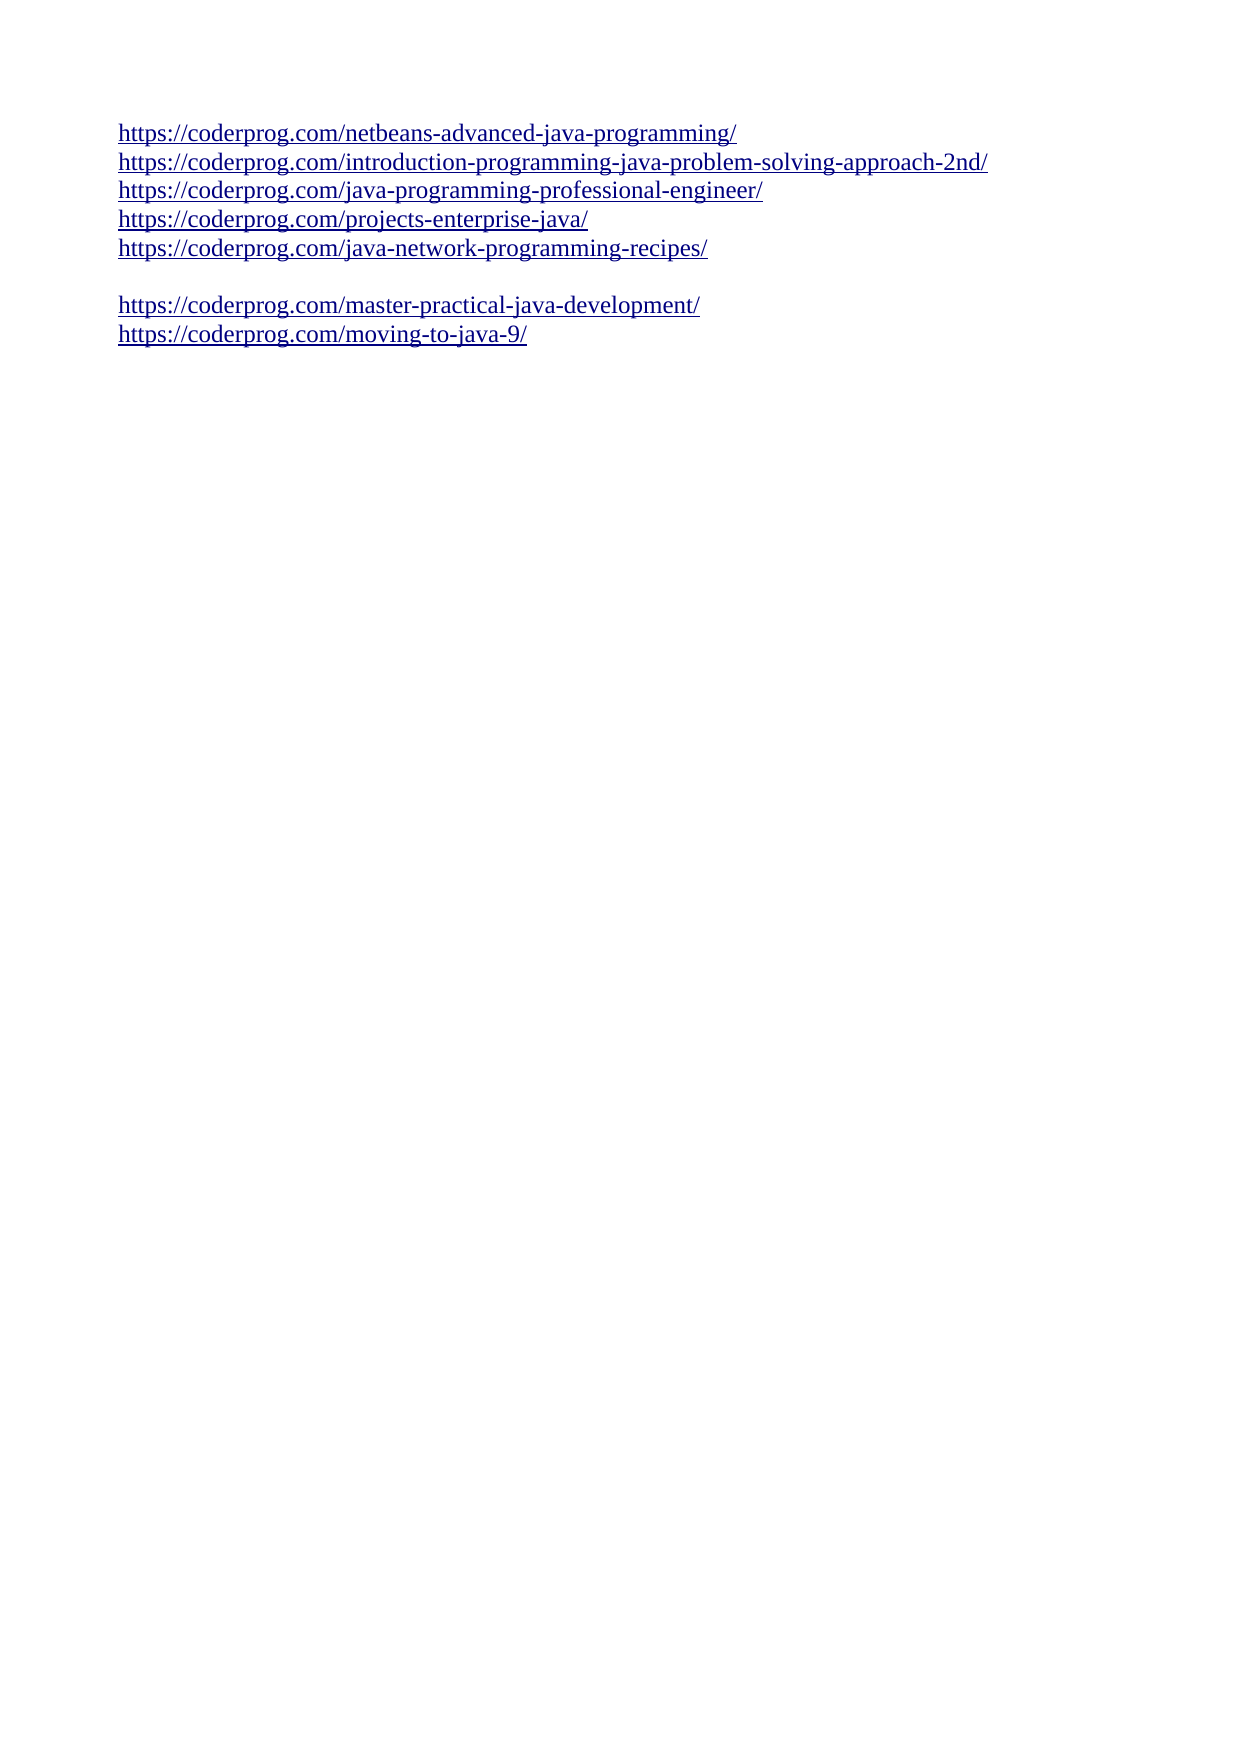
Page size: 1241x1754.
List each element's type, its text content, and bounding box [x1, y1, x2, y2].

text https://coderprog.com/moving-to-java-9/ [118, 319, 1122, 348]
text https://coderprog.com/projects-enterprise-java/ [118, 204, 1122, 233]
text https://coderprog.com/netbeans-advanced-java-programming/ [118, 118, 1122, 147]
text https://coderprog.com/java-network-programming-recipes/ [118, 233, 1122, 262]
text https://coderprog.com/introduction-programming-java-problem-solving-approach-2nd/ [118, 147, 1122, 176]
text https://coderprog.com/java-programming-professional-engineer/ [118, 176, 1122, 204]
text https://coderprog.com/master-practical-java-development/ [118, 291, 1122, 319]
